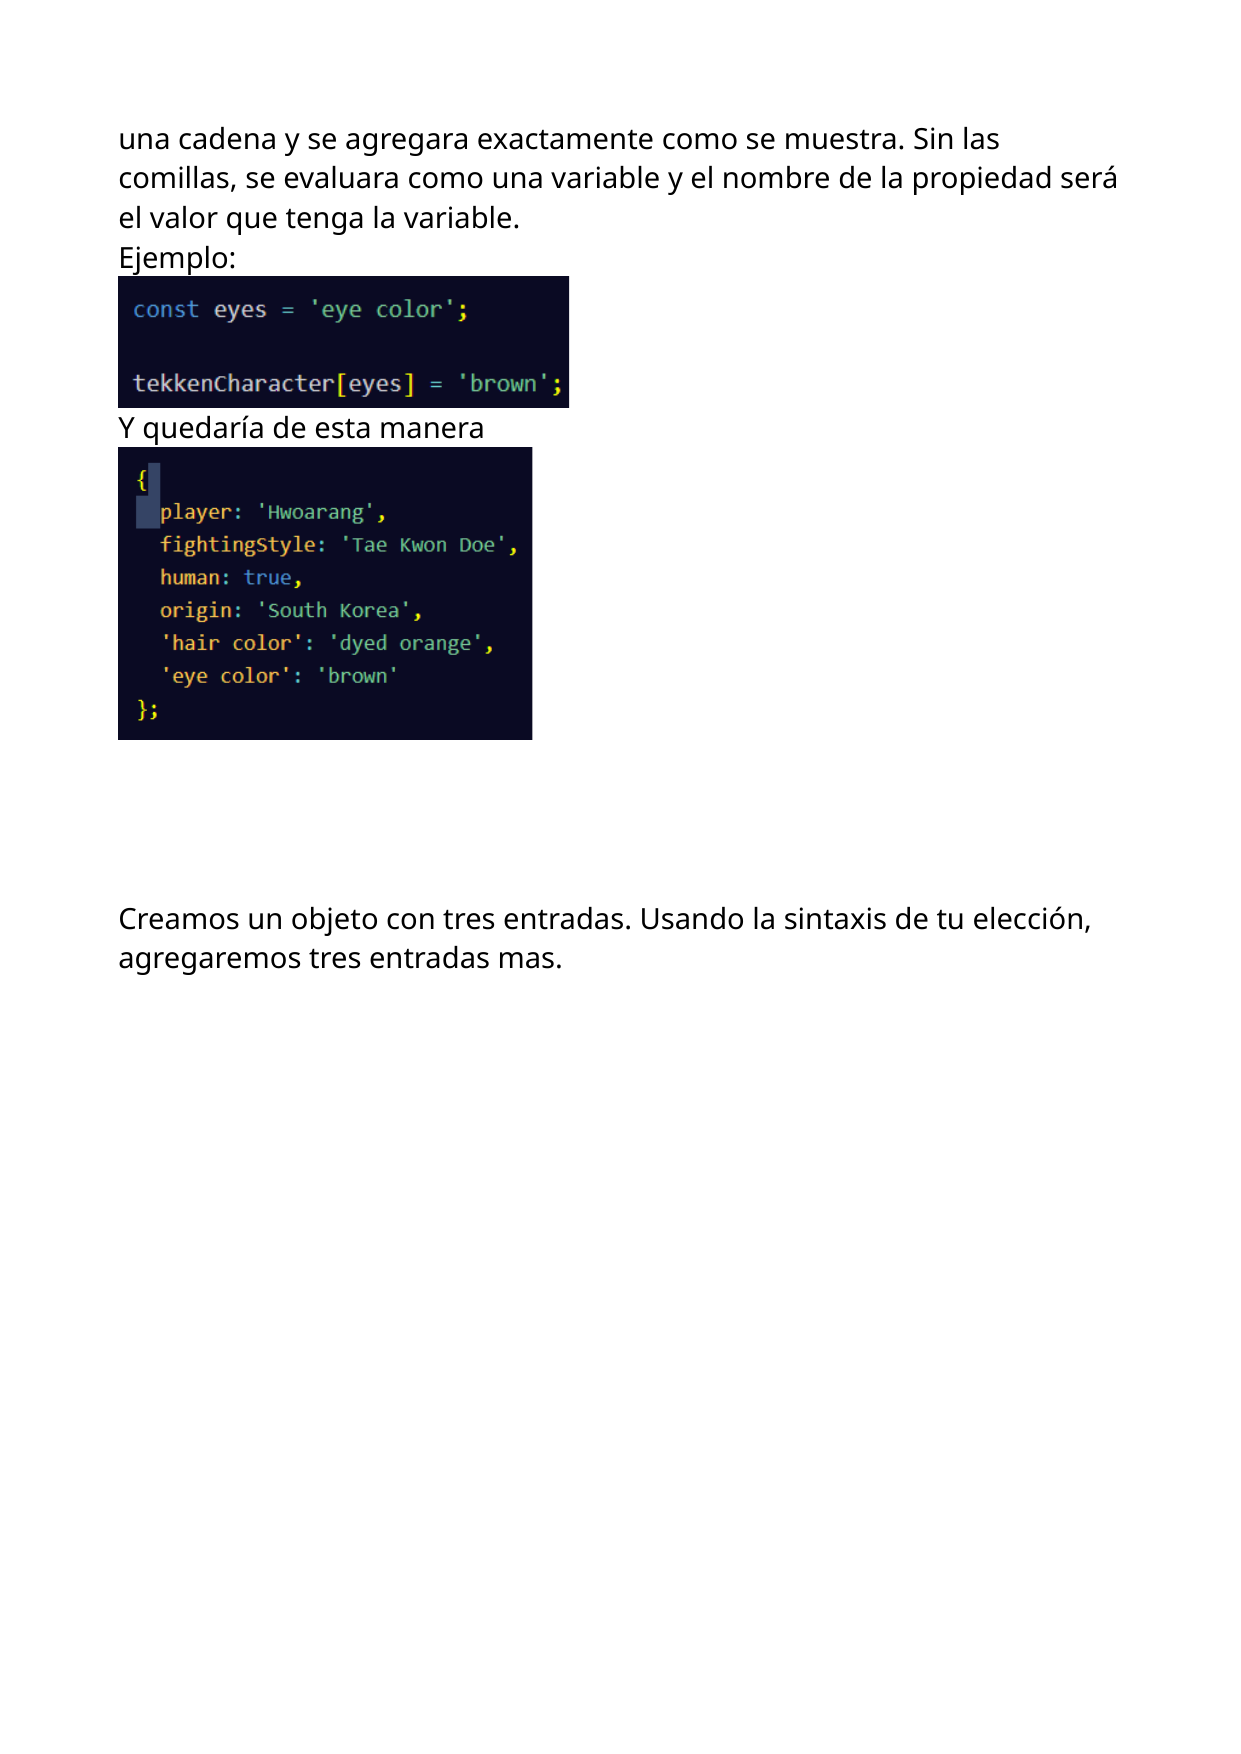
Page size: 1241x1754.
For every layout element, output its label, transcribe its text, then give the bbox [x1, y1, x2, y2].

text Y quedaría de esta manera [118, 407, 1122, 447]
text Creamos un objeto con tres entradas. Usando la sintaxis de tu elección, agregaremos tres entradas mas. [118, 898, 1122, 977]
text Ejemplo: [118, 237, 1122, 277]
text una cadena y se agregara exactamente como se muestra. Sin las comillas, se evaluara como una variable y el nombre de la propiedad será el valor que tenga la variable. [118, 118, 1122, 237]
